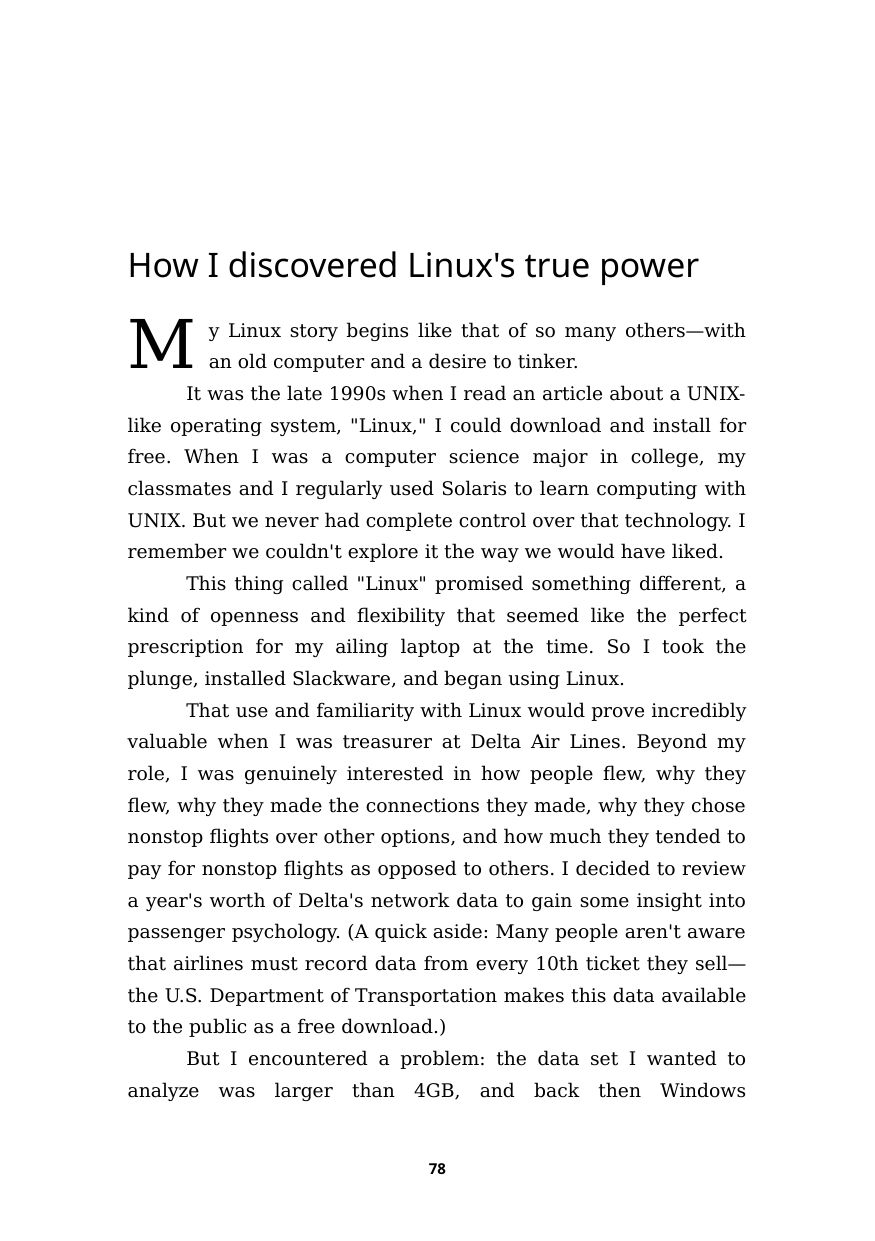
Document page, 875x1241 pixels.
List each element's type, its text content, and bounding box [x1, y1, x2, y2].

subtitle How I discovered Linux's true power [127, 246, 747, 285]
text My Linux story begins like that of so many others—with an old computer and a desire to tinker. [127, 320, 747, 373]
text But I encountered a problem: the data set I wanted to analyze was larger than 4GB, and back then Windows [127, 1048, 747, 1102]
text That use and familiarity with Linux would prove incredibly valuable when I was treasurer at Delta Air Lines. Beyond my role, I was genuinely interested in how people flew, why they flew, why they made the connections they made, why they chose nonstop flights over other options, and how much they tended to pay for nonstop flights as opposed to others. I decided to review a year's worth of Delta's network data to gain some insight into passenger psychology. (A quick aside: Many people aren't aware that airlines must record data from every 10th ticket they sell—the U.S. Department of Transportation makes this data available to the public as a free download.) [127, 700, 747, 1038]
text This thing called "Linux" promised something different, a kind of openness and flexibility that seemed like the perfect prescription for my ailing laptop at the time. So I took the plunge, installed Slackware, and began using Linux. [127, 573, 747, 690]
text It was the late 1990s when I read an article about a UNIX-like operating system, "Linux," I could download and install for free. When I was a computer science major in college, my classmates and I regularly used Solaris to learn computing with UNIX. But we never had complete control over that technology. I remember we couldn't explore it the way we would have liked. [127, 383, 747, 563]
